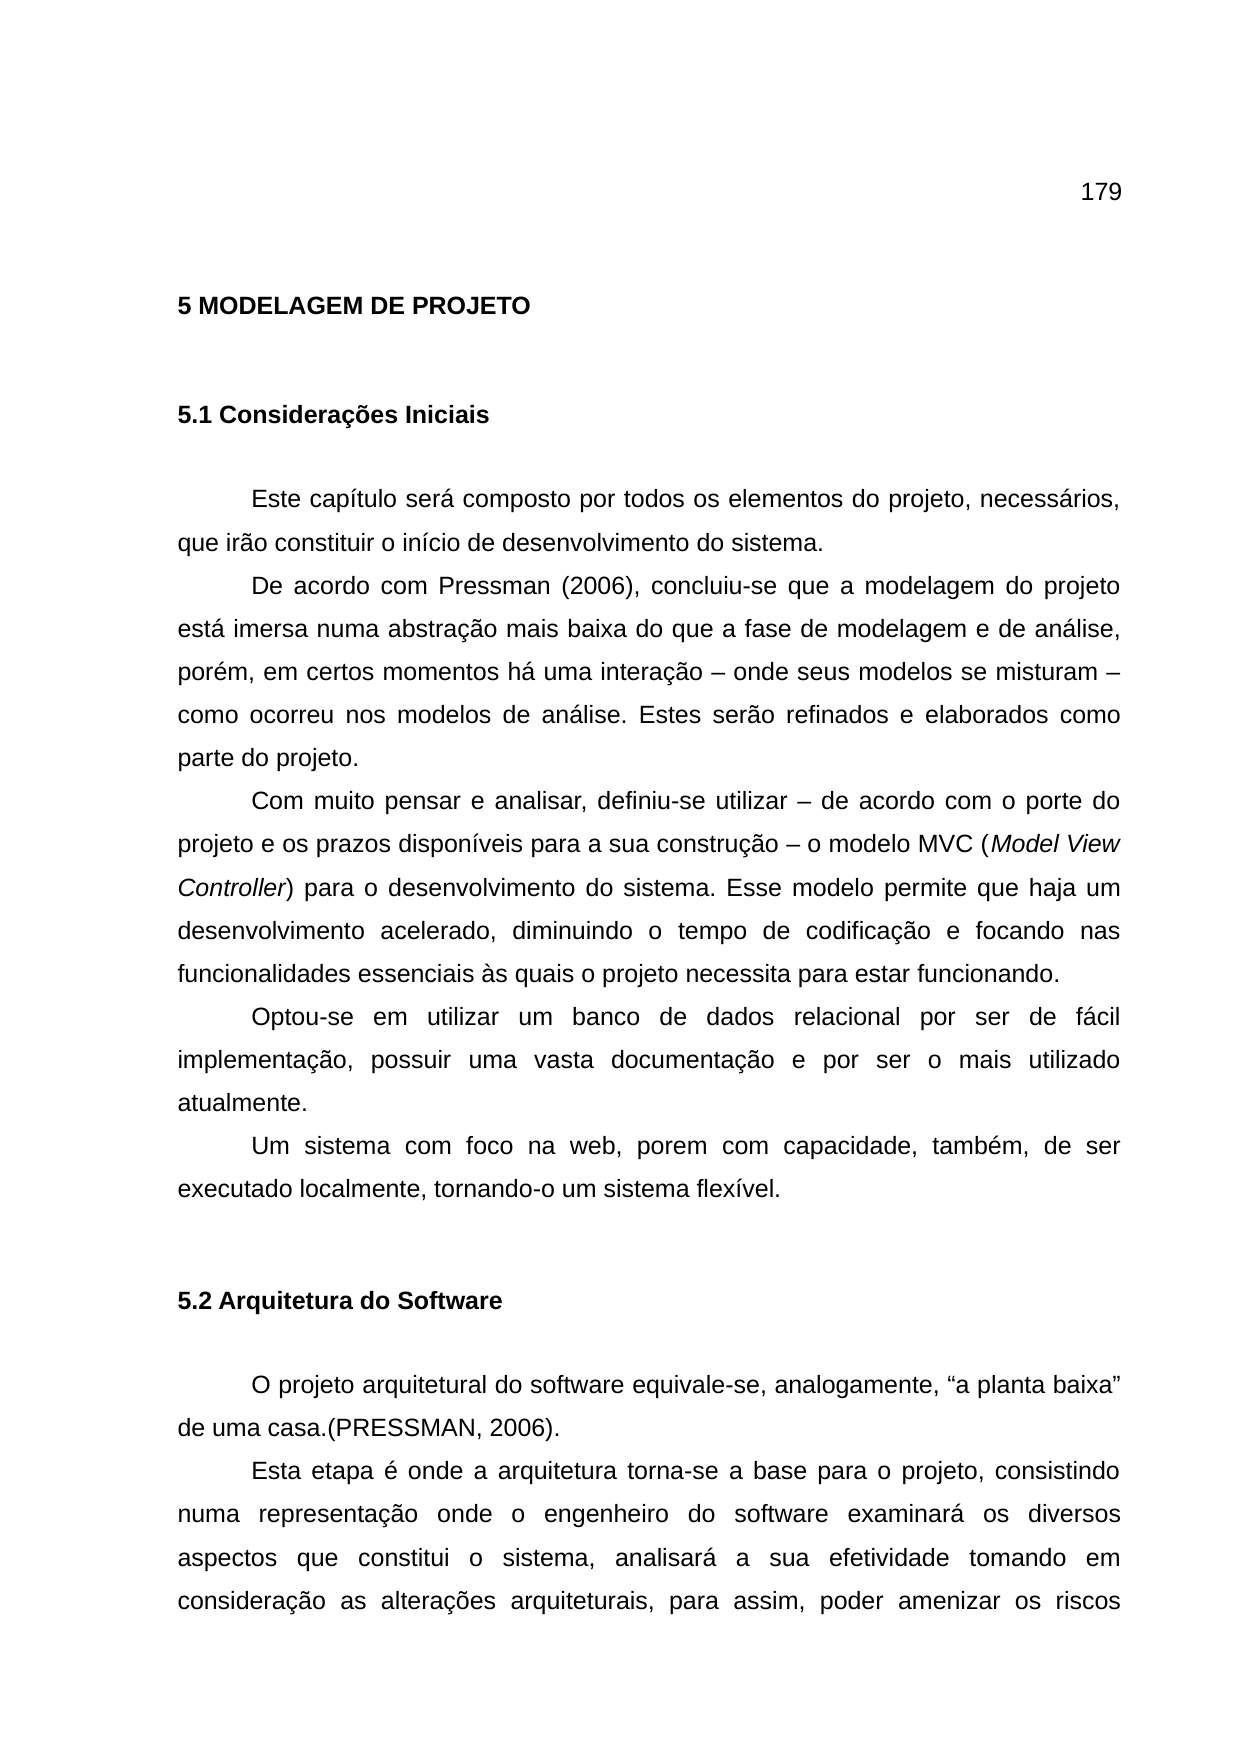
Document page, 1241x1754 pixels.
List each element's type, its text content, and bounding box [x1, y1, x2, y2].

subtitle 5.2 Arquitetura do Software [177, 1286, 1122, 1314]
text Optou-se em utilizar um banco de dados relacional por ser de fácil implementação, possuir uma vasta documentação e por ser o mais utilizado atualmente. [177, 1002, 1122, 1117]
text O projeto arquitetural do software equivale-se, analogamente, “a planta baixa” de uma casa.(PRESSMAN, 2006). [177, 1370, 1122, 1442]
text Um sistema com foco na web, porem com capacidade, também, de ser executado localmente, tornando-o um sistema flexível. [177, 1131, 1122, 1203]
subtitle 5.1 Considerações Iniciais [177, 400, 1122, 429]
text Esta etapa é onde a arquitetura torna-se a base para o projeto, consistindo numa representação onde o engenheiro do software examinará os diversos aspectos que constitui o sistema, analisará a sua efetividade tomando em consideração as alterações arquiteturais, para assim, poder amenizar os riscos [177, 1456, 1122, 1614]
text Este capítulo será composto por todos os elementos do projeto, necessários, que irão constituir o início de desenvolvimento do sistema. [177, 484, 1122, 556]
text Com muito pensar e analisar, definiu-se utilizar – de acordo com o porte do projeto e os prazos disponíveis para a sua construção – o modelo MVC (Model View Controller) para o desenvolvimento do sistema. Esse modelo permite que haja um desenvolvimento acelerado, diminuindo o tempo de codificação e focando nas funcionalidades essenciais às quais o projeto necessita para estar funcionando. [177, 786, 1122, 988]
subtitle 5 MODELAGEM DE PROJETO [177, 291, 1122, 319]
text De acordo com Pressman (2006), concluiu-se que a modelagem do projeto está imersa numa abstração mais baixa do que a fase de modelagem e de análise, porém, em certos momentos há uma interação – onde seus modelos se misturam – como ocorreu nos modelos de análise. Estes serão refinados e elaborados como parte do projeto. [177, 571, 1122, 772]
